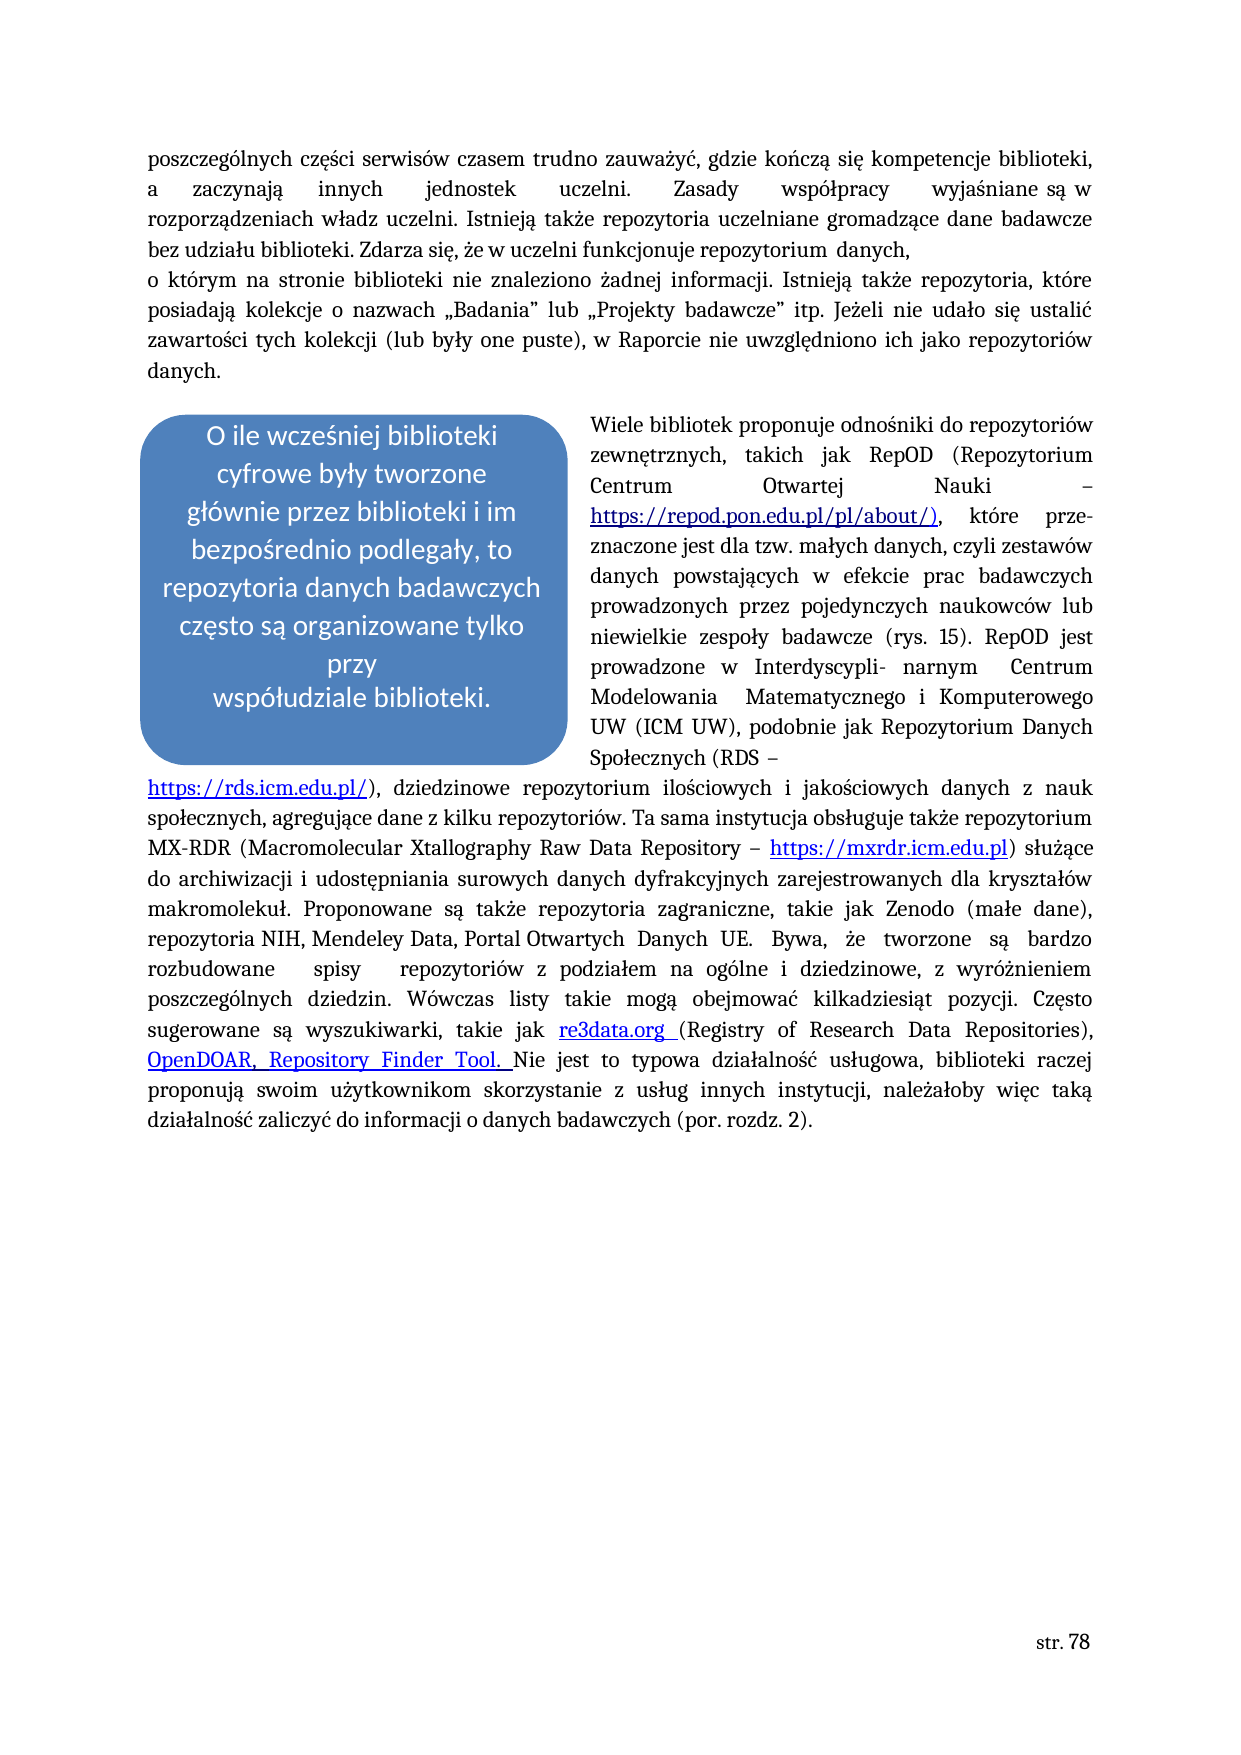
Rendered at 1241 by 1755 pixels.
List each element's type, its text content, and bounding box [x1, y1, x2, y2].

text o którym na stronie biblioteki nie znaleziono żadnej informacji. Istnieją także repozytoria, które posiadają kolekcje o nazwach „Badania” lub „Projekty badawcze” itp. Jeżeli nie udało się ustalić zawartości tych kolekcji (lub były one puste), w Raporcie nie uwzględniono ich jako repozytoriów danych. [147, 267, 1093, 384]
text https://rds.icm.edu.pl/), dziedzinowe repozytorium ilościowych i jakościowych danych z nauk społecznych, agregujące dane z kilku repozytoriów. Ta sama instytucja obsługuje także repozytorium MX-RDR (Macromolecular Xtallography Raw Data Repository – https://mxrdr.icm.edu.pl) służące do archiwizacji i udostępniania surowych danych dyfrakcyjnych zarejestrowanych dla kryształów makromolekuł. Proponowane są także repozytoria zagraniczne, takie jak Zenodo (małe dane), repozytoria NIH, Mendeley Data, Portal Otwartych Danych UE. Bywa, że tworzone są bardzo rozbudowane spisy repozytoriów z podziałem na ogólne i dziedzinowe, z wyróżnieniem poszczególnych dziedzin. Wówczas listy takie mogą obejmować kilkadziesiąt pozycji. Często sugerowane są wyszukiwarki, takie jak re3data.org (Registry of Research Data Repositories), OpenDOAR, Repository Finder Tool. Nie jest to typowa działalność usługowa, biblioteki raczej proponują swoim użytkownikom skorzystanie z usług innych instytucji, należałoby więc taką działalność zaliczyć do informacji o danych badawczych (por. rozdz. 2). [147, 775, 1094, 1133]
text poszczególnych części serwisów czasem trudno zauważyć, gdzie kończą się kompetencje biblioteki, a zaczynają innych jednostek uczelni. Zasady współpracy wyjaśniane są w rozporządzeniach władz uczelni. Istnieją także repozytoria uczelniane gromadzące dane badawcze bez udziału biblioteki. Zdarza się, że w uczelni funkcjonuje repozytorium danych, [147, 146, 1093, 263]
text Wiele bibliotek proponuje odnośniki do repozytoriów zewnętrznych, takich jak RepOD (Repozytorium Centrum Otwartej Nauki – https://repod.pon.edu.pl/pl/about/), które prze- znaczone jest dla tzw. małych danych, czyli zestawów danych powstających w efekcie prac badawczych prowadzonych przez pojedynczych naukowców lub niewielkie zespoły badawcze (rys. 15). RepOD jest prowadzone w Interdyscypli- narnym Centrum Modelowania Matematycznego i Komputerowego UW (ICM UW), podobnie jak Repozytorium Danych Społecznych (RDS – [590, 412, 1093, 771]
